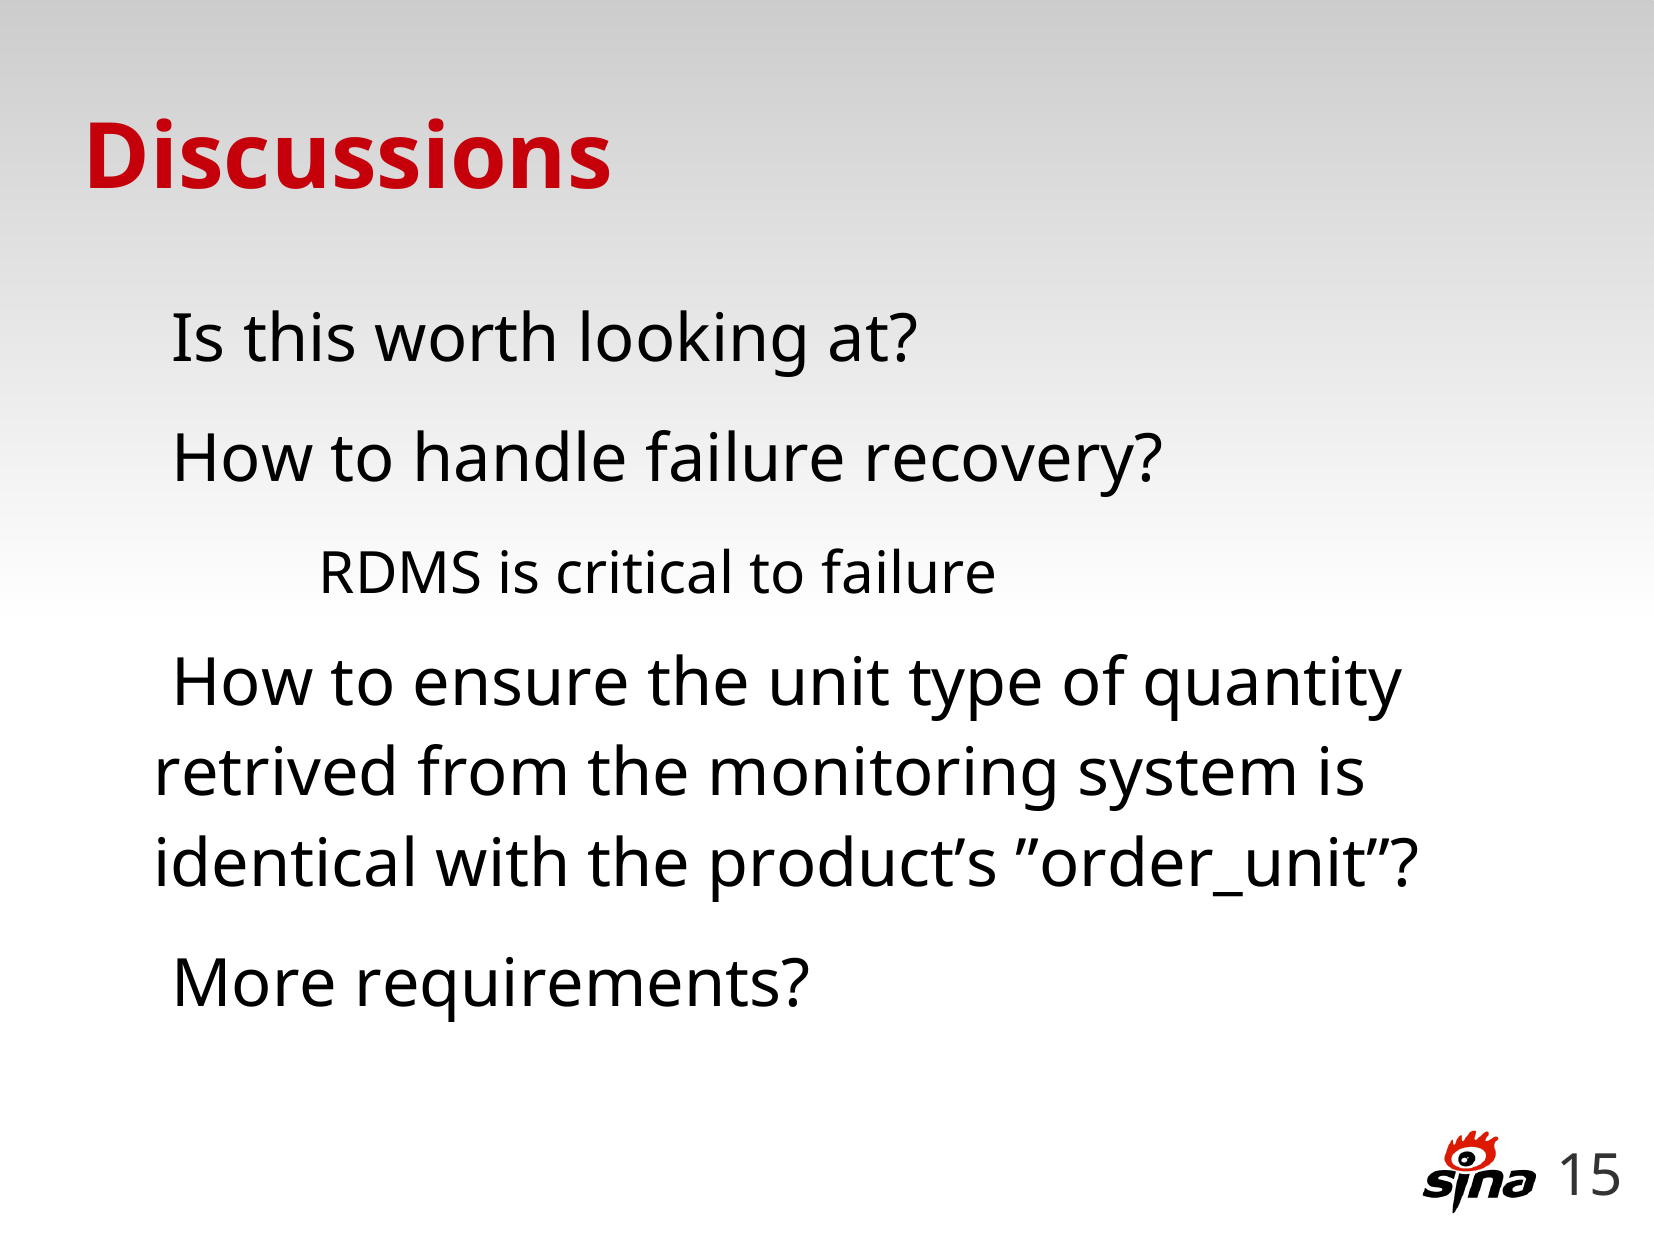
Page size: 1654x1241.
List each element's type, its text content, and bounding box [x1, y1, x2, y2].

title Discussions [82, 49, 1571, 257]
picture [1394, 1109, 1564, 1241]
list Is this worth looking at? How to handle failure recovery? RDMS is critical to failure How to ensure the unit type of quantity retrived from the monitoring system is identical with the product’s ”order_unit”? More requirements? [82, 290, 1571, 1109]
